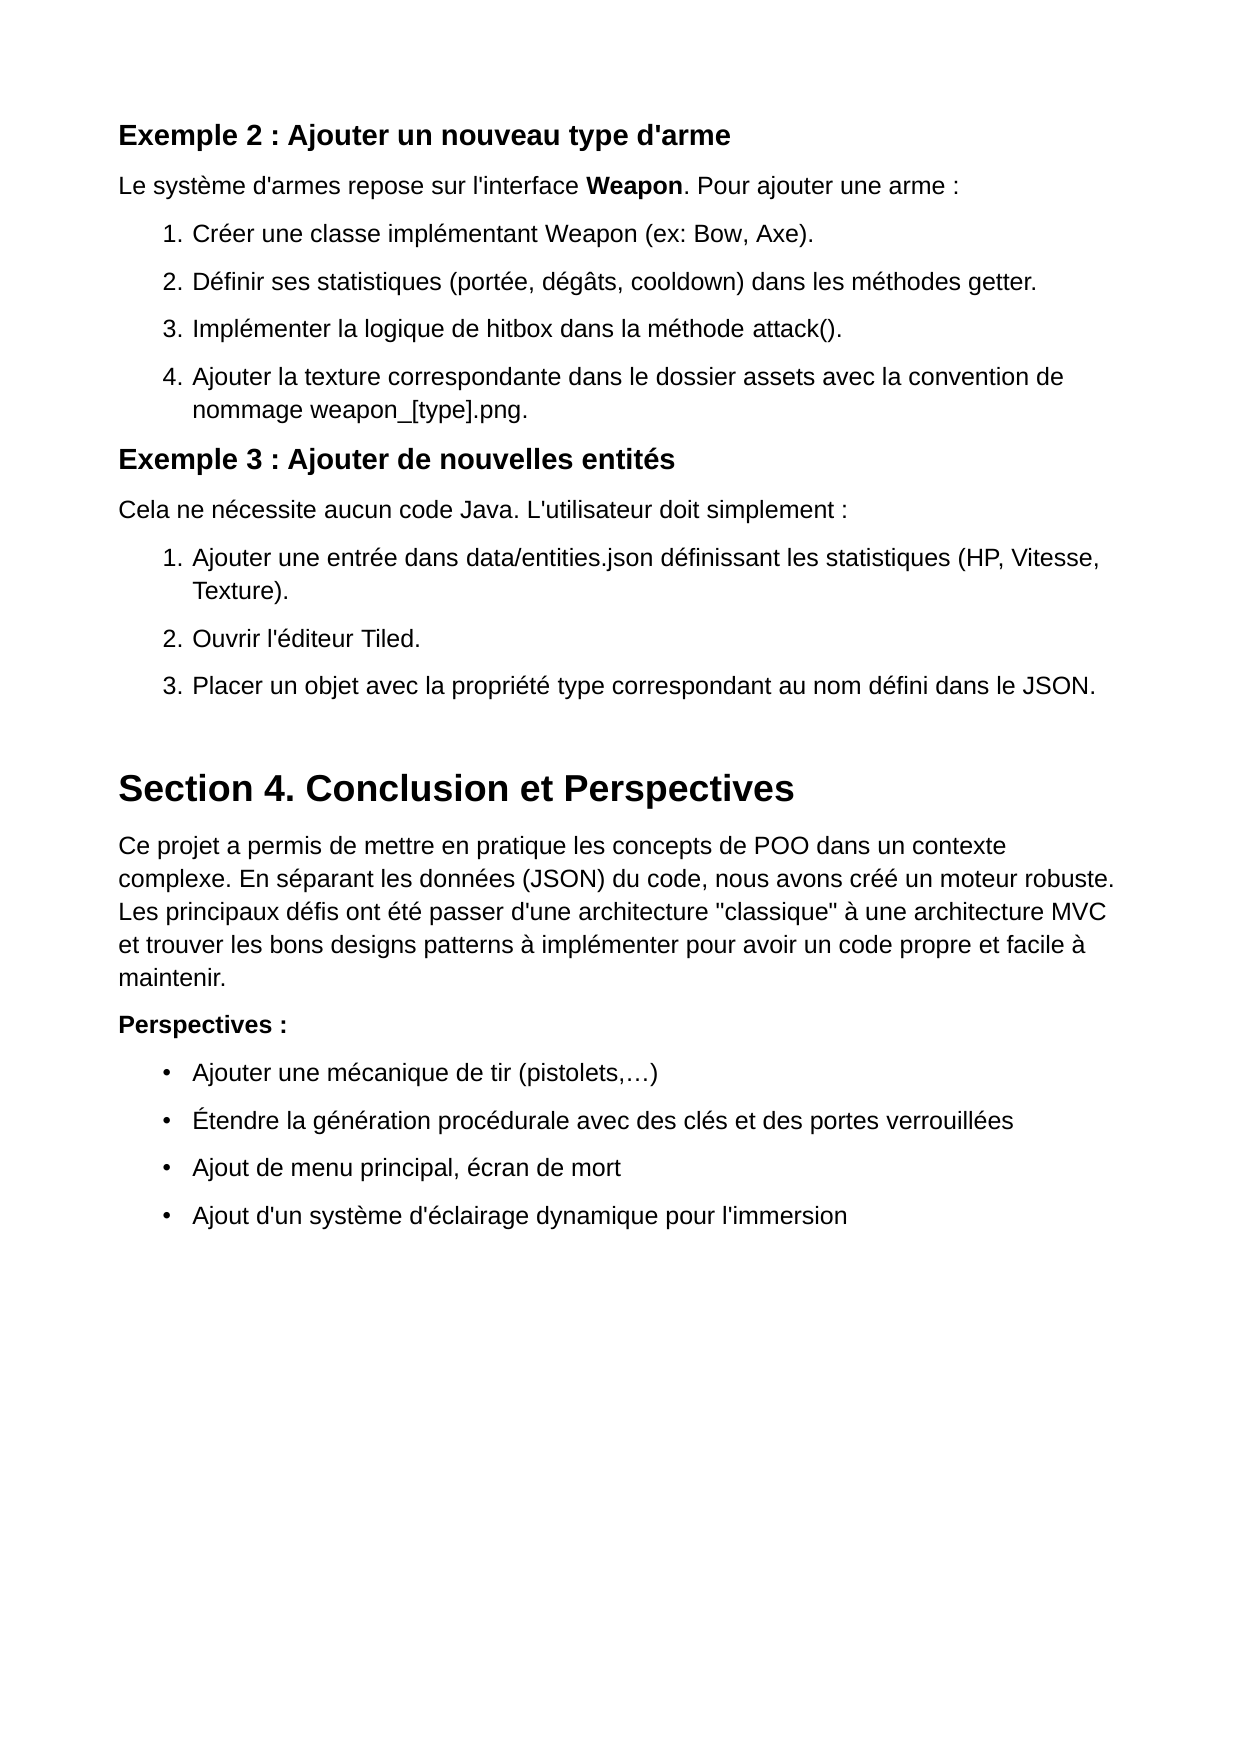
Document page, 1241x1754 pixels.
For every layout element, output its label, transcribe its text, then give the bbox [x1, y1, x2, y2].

list Ouvrir l'éditeur Tiled. [162, 624, 1122, 652]
list Ajouter la texture correspondante dans le dossier assets avec la convention de nommage weapon_[type].png. [162, 362, 1122, 423]
list Ajouter une entrée dans data/entities.json définissant les statistiques (HP, Vitesse, Texture). [162, 543, 1122, 605]
text Ce projet a permis de mettre en pratique les concepts de POO dans un contexte complexe. En séparant les données (JSON) du code, nous avons créé un moteur robuste. Les principaux défis ont été passer d'une architecture "classique" à une architecture MVC et trouver les bons designs patterns à implémenter pour avoir un code propre et facile à maintenir. [118, 831, 1122, 991]
list Ajouter une mécanique de tir (pistolets,…) [162, 1058, 1122, 1087]
text Perspectives : [118, 1010, 1122, 1039]
subtitle Section 4. Conclusion et Perspectives [118, 766, 1122, 809]
list Ajout de menu principal, écran de mort [162, 1153, 1122, 1182]
list Créer une classe implémentant Weapon (ex: Bow, Axe). [162, 219, 1122, 248]
list Définir ses statistiques (portée, dégâts, cooldown) dans les méthodes getter. [162, 266, 1122, 295]
subtitle Exemple 2 : Ajouter un nouveau type d'arme [118, 118, 1122, 152]
list Placer un objet avec la propriété type correspondant au nom défini dans le JSON. [162, 671, 1122, 700]
list Étendre la génération procédurale avec des clés et des portes verrouillées [162, 1106, 1122, 1134]
list Ajout d'un système d'éclairage dynamique pour l'immersion [162, 1201, 1122, 1230]
list Implémenter la logique de hitbox dans la méthode attack(). [162, 314, 1122, 343]
text Le système d'armes repose sur l'interface Weapon. Pour ajouter une arme : [118, 171, 1122, 200]
subtitle Exemple 3 : Ajouter de nouvelles entités [118, 442, 1122, 476]
text Cela ne nécessite aucun code Java. L'utilisateur doit simplement : [118, 495, 1122, 524]
